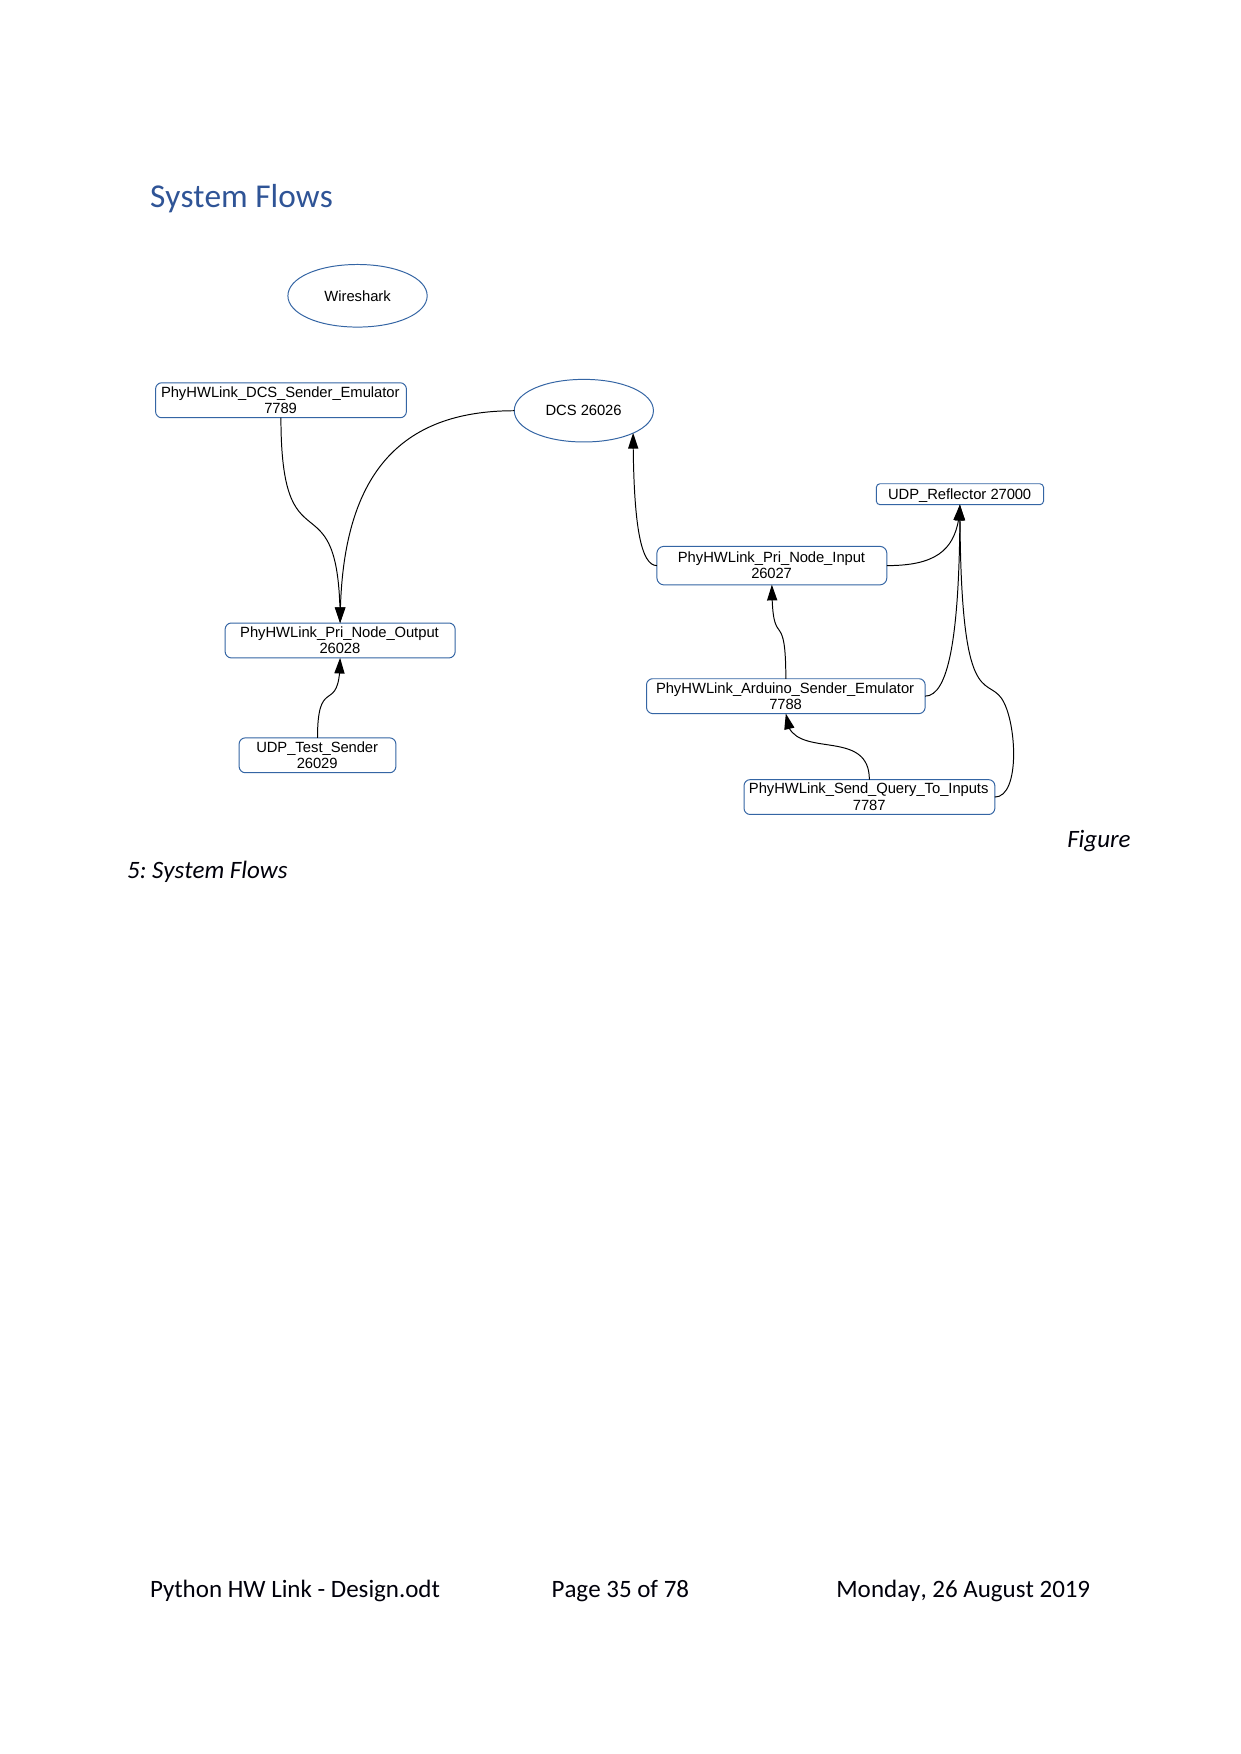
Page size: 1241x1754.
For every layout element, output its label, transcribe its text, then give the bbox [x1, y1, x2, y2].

text Figure 5: System Flows [127, 239, 1132, 884]
subtitle System Flows [150, 175, 1090, 216]
